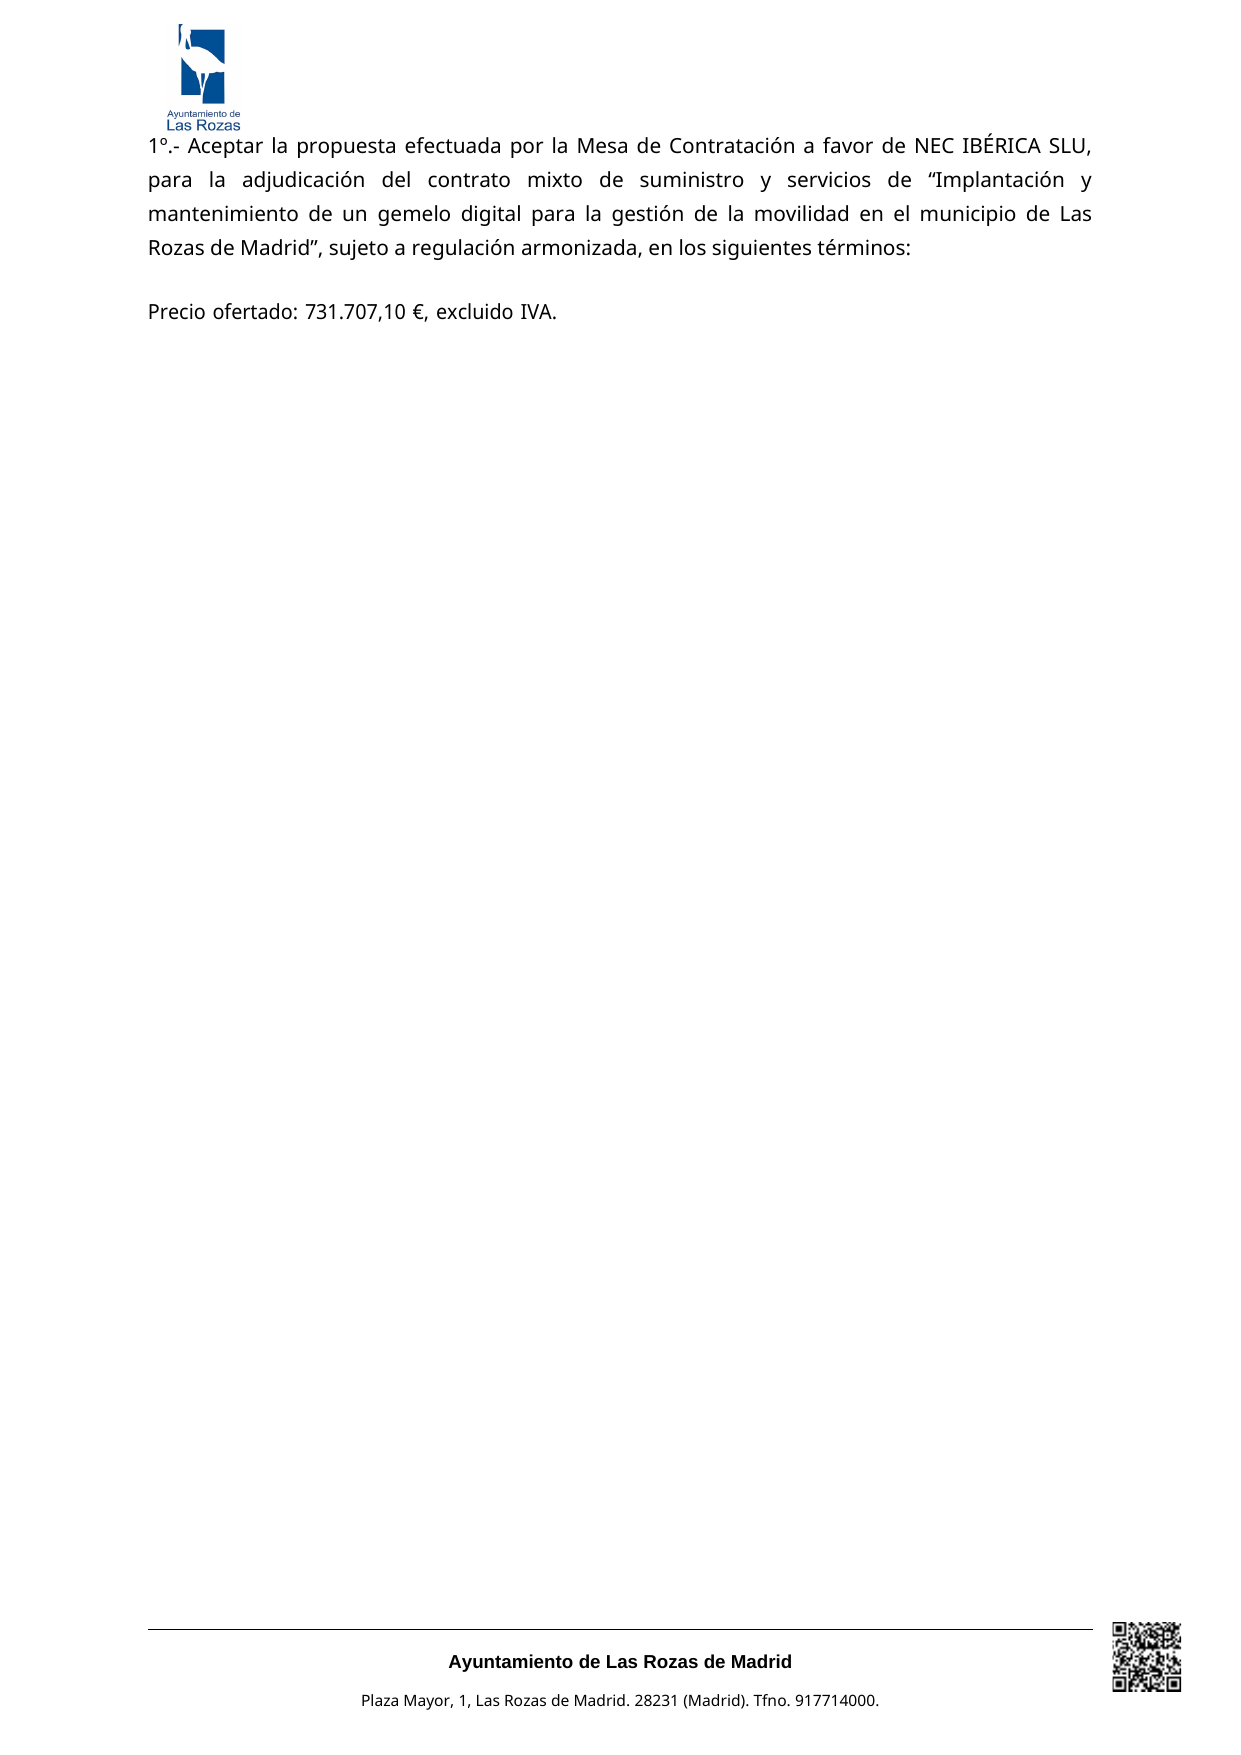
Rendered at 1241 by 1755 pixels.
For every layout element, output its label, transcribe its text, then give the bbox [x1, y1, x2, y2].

text Precio ofertado: 731.707,10 €, excluido IVA. [148, 297, 1105, 325]
text 1º.- Aceptar la propuesta efectuada por la Mesa de Contratación a favor de NEC IBÉRICA SLU, para la adjudicación del contrato mixto de suministro y servicios de “Implantación y mantenimiento de un gemelo digital para la gestión de la movilidad en el municipio de Las Rozas de Madrid”, sujeto a regulación armonizada, en los siguientes términos: [148, 131, 1093, 262]
